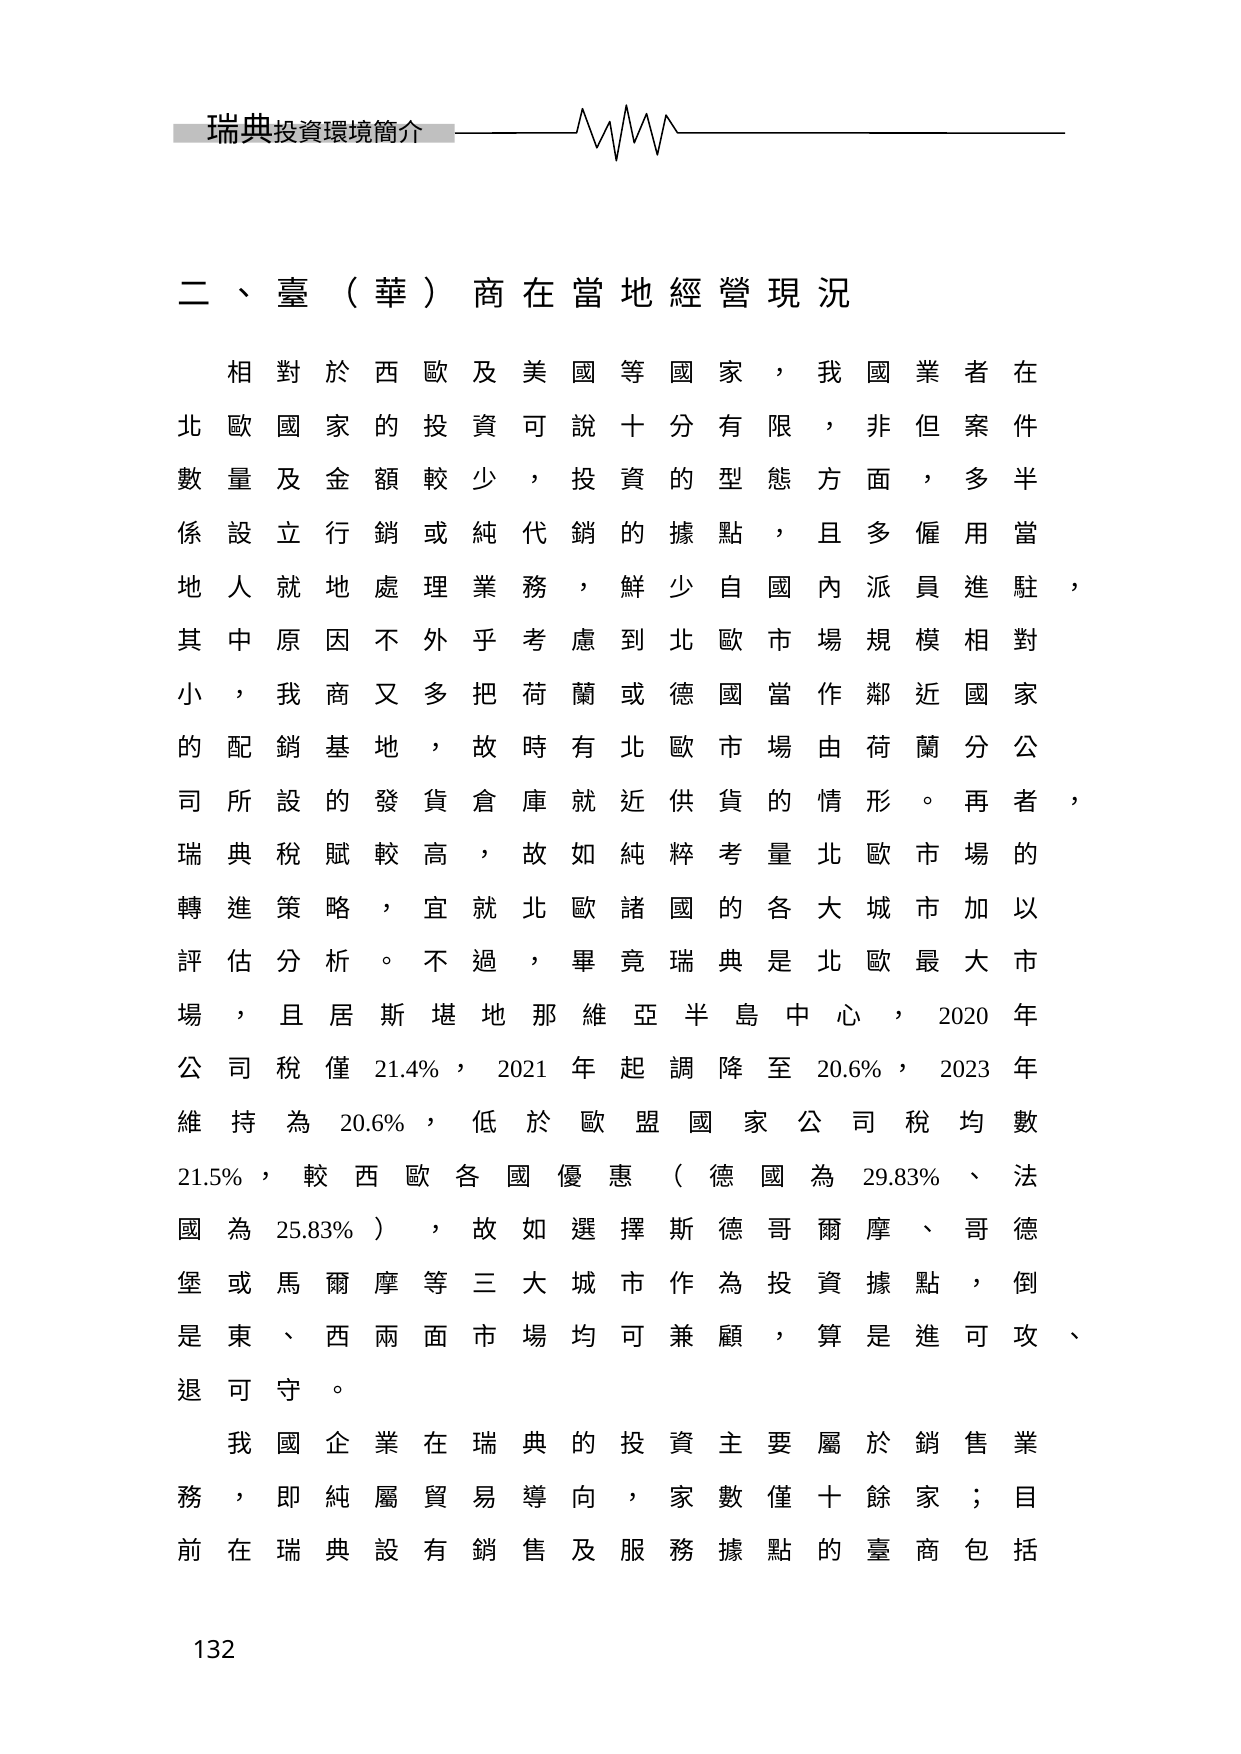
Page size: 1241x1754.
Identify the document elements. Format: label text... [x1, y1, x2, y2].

text 相對於西歐及美國等國家，我國業者在北歐國家的投資可說十分有限，非但案件數量及金額較少，投資的型態方面，多半係設立行銷或純代銷的據點，且多僱用當地人就地處理業務，鮮少自國內派員進駐，其中原因不外乎考慮到北歐市場規模相對小，我商又多把荷蘭或德國當作鄰近國家的配銷基地，故時有北歐市場由荷蘭分公司所設的發貨倉庫就近供貨的情形。再者，瑞典稅賦較高，故如純粹考量北歐市場的轉進策略，宜就北歐諸國的各大城市加以評估分析。不過，畢竟瑞典是北歐最大市場，且居斯堪地那維亞半島中心，2020年公司稅僅21.4%，2021年起調降至20.6%，2023年維持為20.6%，低於歐盟國家公司稅均數21.5%，較西歐各國優惠（德國為29.83%、法國為25.83%），故如選擇斯德哥爾摩、哥德堡或馬爾摩等三大城市作為投資據點，倒是東、西兩面市場均可兼顧，算是進可攻、退可守。 [178, 344, 1063, 1415]
text 我國企業在瑞典的投資主要屬於銷售業務，即純屬貿易導向，家數僅十餘家；目前在瑞典設有銷售及服務據點的臺商包括 [178, 1415, 1063, 1576]
text 二、臺（華）商在當地經營現況 [178, 264, 1063, 317]
